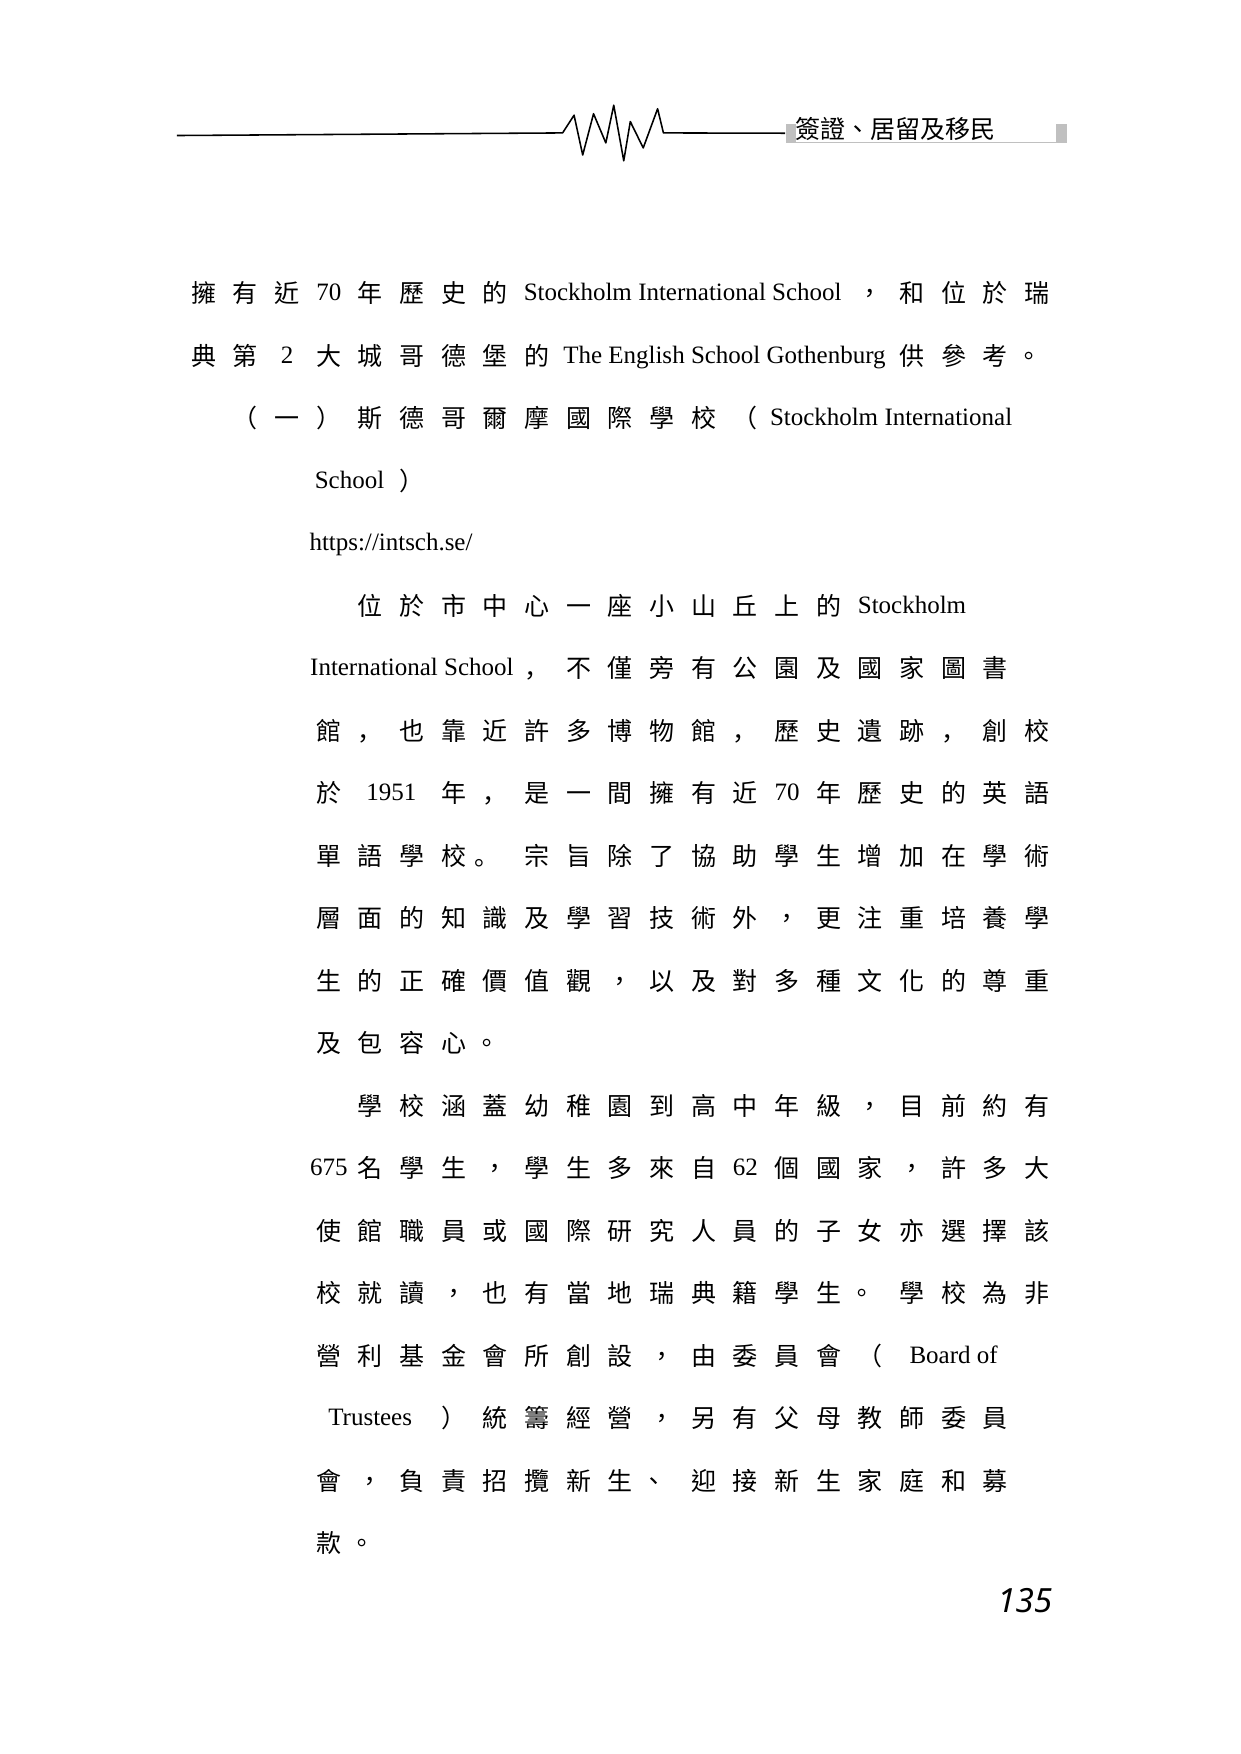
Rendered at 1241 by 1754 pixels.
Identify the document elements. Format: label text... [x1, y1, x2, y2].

text （一）斯德哥爾摩國際學校（Stockholm International School） [207, 375, 1058, 500]
text 擁有近70年歷史的Stockholm International School，和位於瑞典第2大城哥德堡的The English School Gothenburg供參考。 [183, 250, 1058, 375]
text https://intsch.se/ [281, 500, 1058, 563]
text 學校涵蓋幼稚園到高中年級，目前約有675名學生，學生多來自62個國家，許多大使館職員或國際研究人員的子女亦選擇該校就讀，也有當地瑞典籍學生。學校為非營利基金會所創設，由委員會（Board of Trustees）統籌經營，另有父母教師委員會，負責招攬新生、迎接新生家庭和募款。 [281, 1063, 1058, 1563]
text 位於市中心一座小山丘上的Stockholm International School，不僅旁有公園及國家圖書館，也靠近許多博物館，歷史遺跡，創校於1951年，是一間擁有近70年歷史的英語單語學校。宗旨除了協助學生增加在學術層面的知識及學習技術外，更注重培養學生的正確價值觀，以及對多種文化的尊重及包容心。 [281, 563, 1058, 1063]
